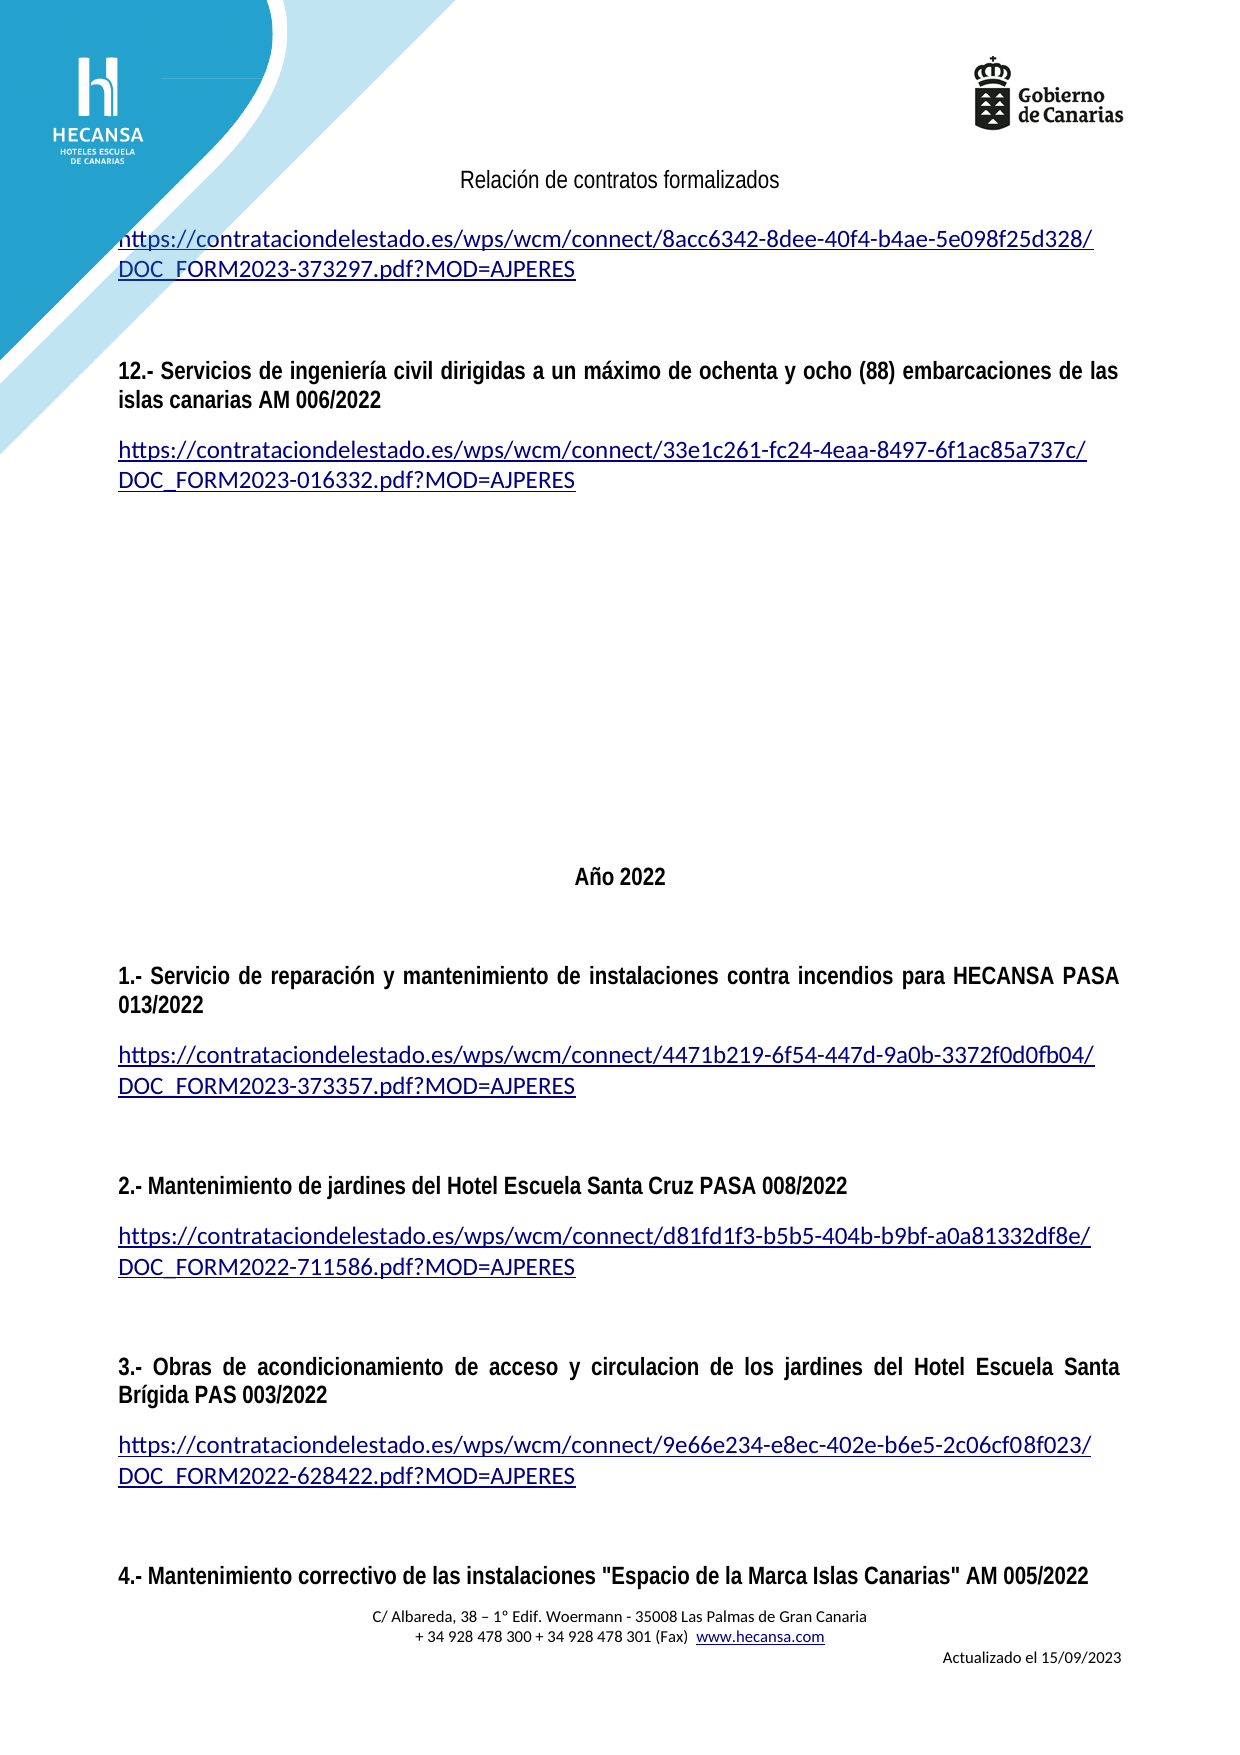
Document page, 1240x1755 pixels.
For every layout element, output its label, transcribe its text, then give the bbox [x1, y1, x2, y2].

text 1.- Servicio de reparación y mantenimiento de instalaciones contra incendios para HECANSA PASA 013/2022 [118, 961, 1121, 1018]
text https://contrataciondelestado.es/wps/wcm/connect/33e1c261-fc24-4eaa-8497-6f1ac85a737c/DOC_FORM2023-016332.pdf?MOD=AJPERES [118, 434, 1121, 495]
text Año 2022 [118, 862, 1121, 891]
text https://contrataciondelestado.es/wps/wcm/connect/d81fd1f3-b5b5-404b-b9bf-a0a81332df8e/DOC_FORM2022-711586.pdf?MOD=AJPERES [118, 1220, 1121, 1281]
text https://contrataciondelestado.es/wps/wcm/connect/4471b219-6f54-447d-9a0b-3372f0d0fb04/DOC_FORM2023-373357.pdf?MOD=AJPERES [118, 1039, 1121, 1100]
text https://contrataciondelestado.es/wps/wcm/connect/9e66e234-e8ec-402e-b6e5-2c06cf08f023/DOC_FORM2022-628422.pdf?MOD=AJPERES [118, 1430, 1121, 1491]
text 2.- Mantenimiento de jardines del Hotel Escuela Santa Cruz PASA 008/2022 [118, 1171, 1121, 1199]
text 3.- Obras de acondicionamiento de acceso y circulacion de los jardines del Hotel Escuela Santa Brígida PAS 003/2022 [118, 1352, 1121, 1409]
text 12.- Servicios de ingeniería civil dirigidas a un máximo de ochenta y ocho (88) embarcaciones de las islas canarias AM 006/2022 [118, 356, 1121, 413]
text https://contrataciondelestado.es/wps/wcm/connect/8acc6342-8dee-40f4-b4ae-5e098f25d328/DOC_FORM2023-373297.pdf?MOD=AJPERES [172, 223, 1121, 284]
text 4.- Mantenimiento correctivo de las instalaciones "Espacio de la Marca Islas Canarias" AM 005/2022 [118, 1561, 1121, 1590]
